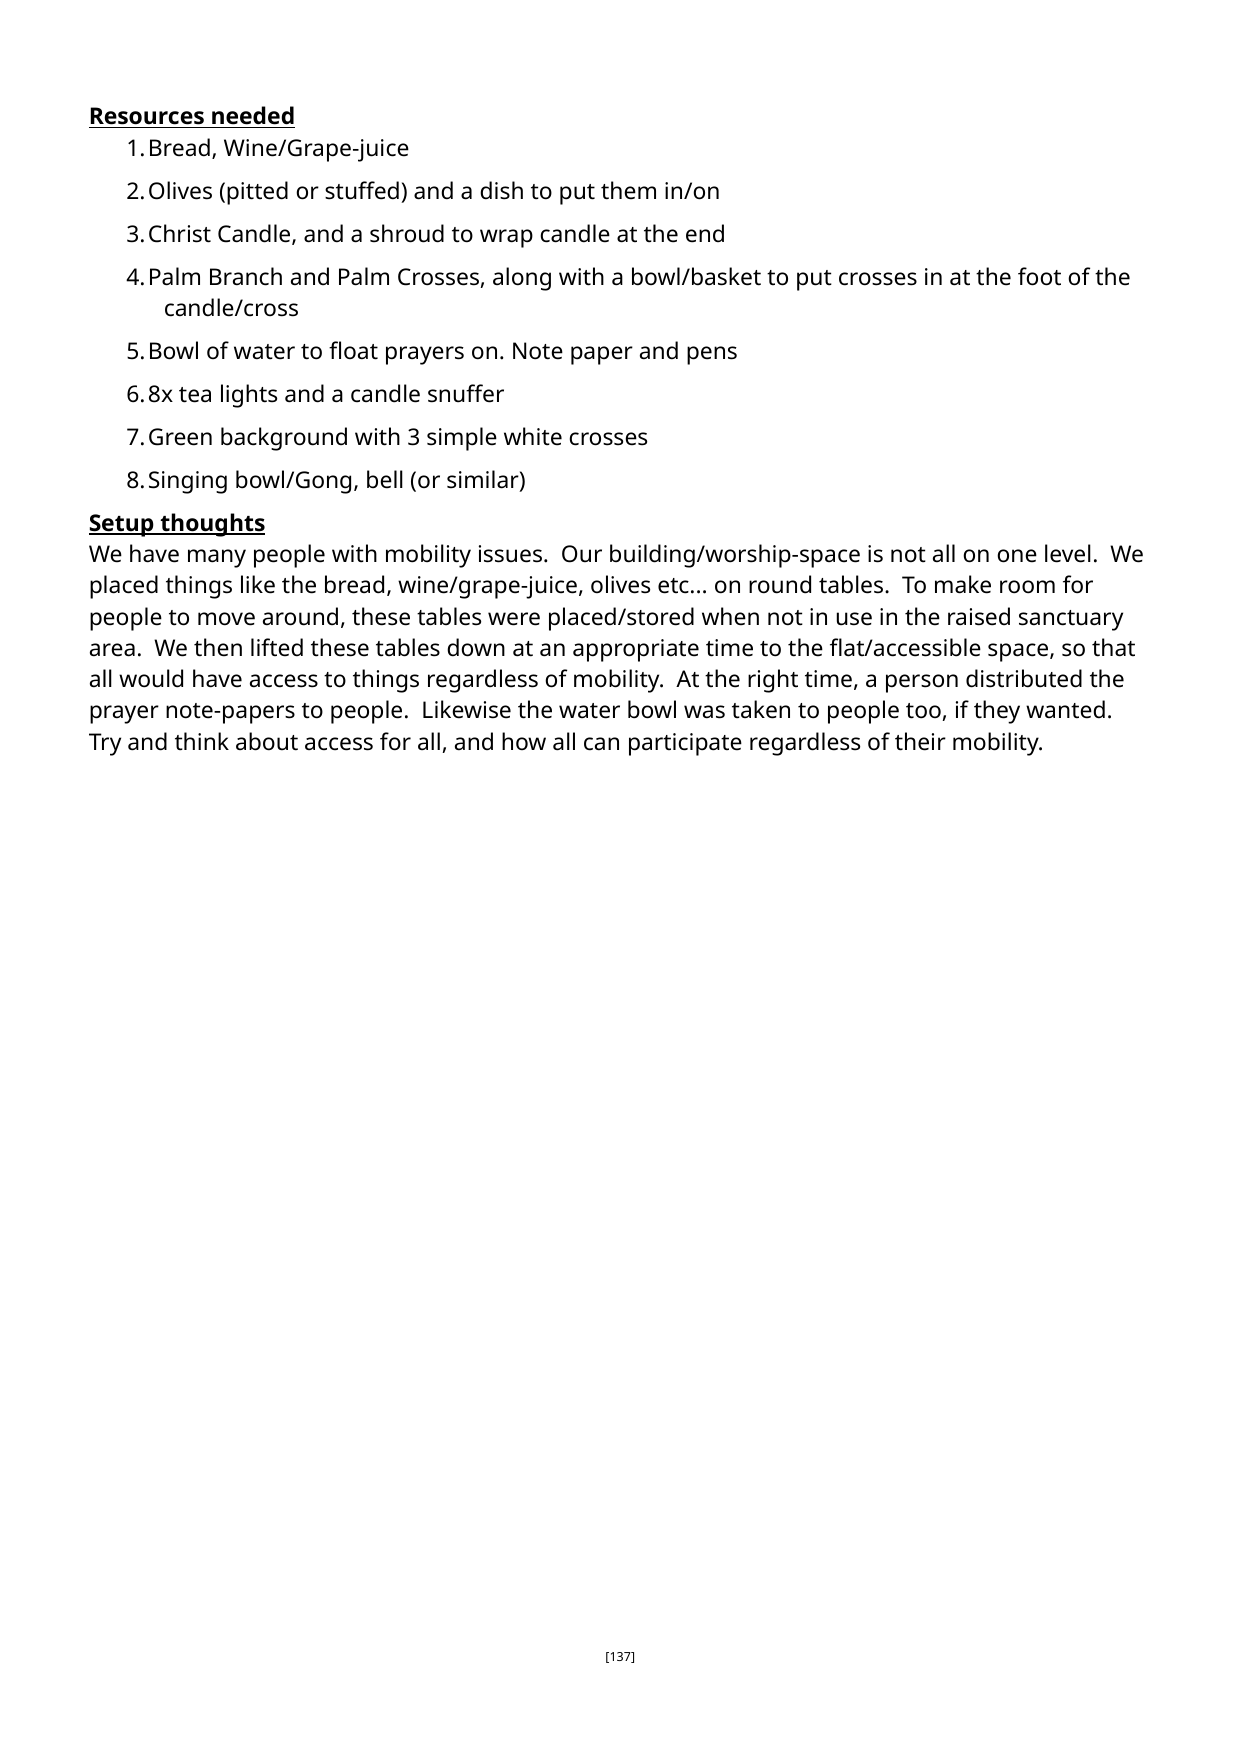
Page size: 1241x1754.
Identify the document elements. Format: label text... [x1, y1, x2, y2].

subtitle Resources needed [88, 100, 1152, 132]
list Palm Branch and Palm Crosses, along with a bowl/basket to put crosses in at the foot of the candle/cross [126, 261, 1152, 323]
list Bread, Wine/Grape-juice [126, 132, 1152, 163]
list Bowl of water to float prayers on. Note paper and pens [126, 335, 1152, 366]
list Olives (pitted or stuffed) and a dish to put them in/on [126, 174, 1152, 206]
text We have many people with mobility issues. Our building/worship-space is not all on one level. We placed things like the bread, wine/grape-juice, olives etc... on round tables. To make room for people to move around, these tables were placed/stored when not in use in the raised sanctuary area. We then lifted these tables down at an appropriate time to the flat/accessible space, so that all would have access to things regardless of mobility. At the right time, a person distributed the prayer note-papers to people. Likewise the water bowl was taken to people too, if they wanted. Try and think about access for all, and how all can participate regardless of their mobility. [88, 538, 1152, 757]
list Christ Candle, and a shroud to wrap candle at the end [126, 218, 1152, 249]
subtitle Setup thoughts [88, 507, 1152, 538]
list 8x tea lights and a candle snuffer [126, 378, 1152, 409]
list Singing bowl/Gong, bell (or similar) [126, 464, 1152, 495]
list Green background with 3 simple white crosses [126, 421, 1152, 452]
